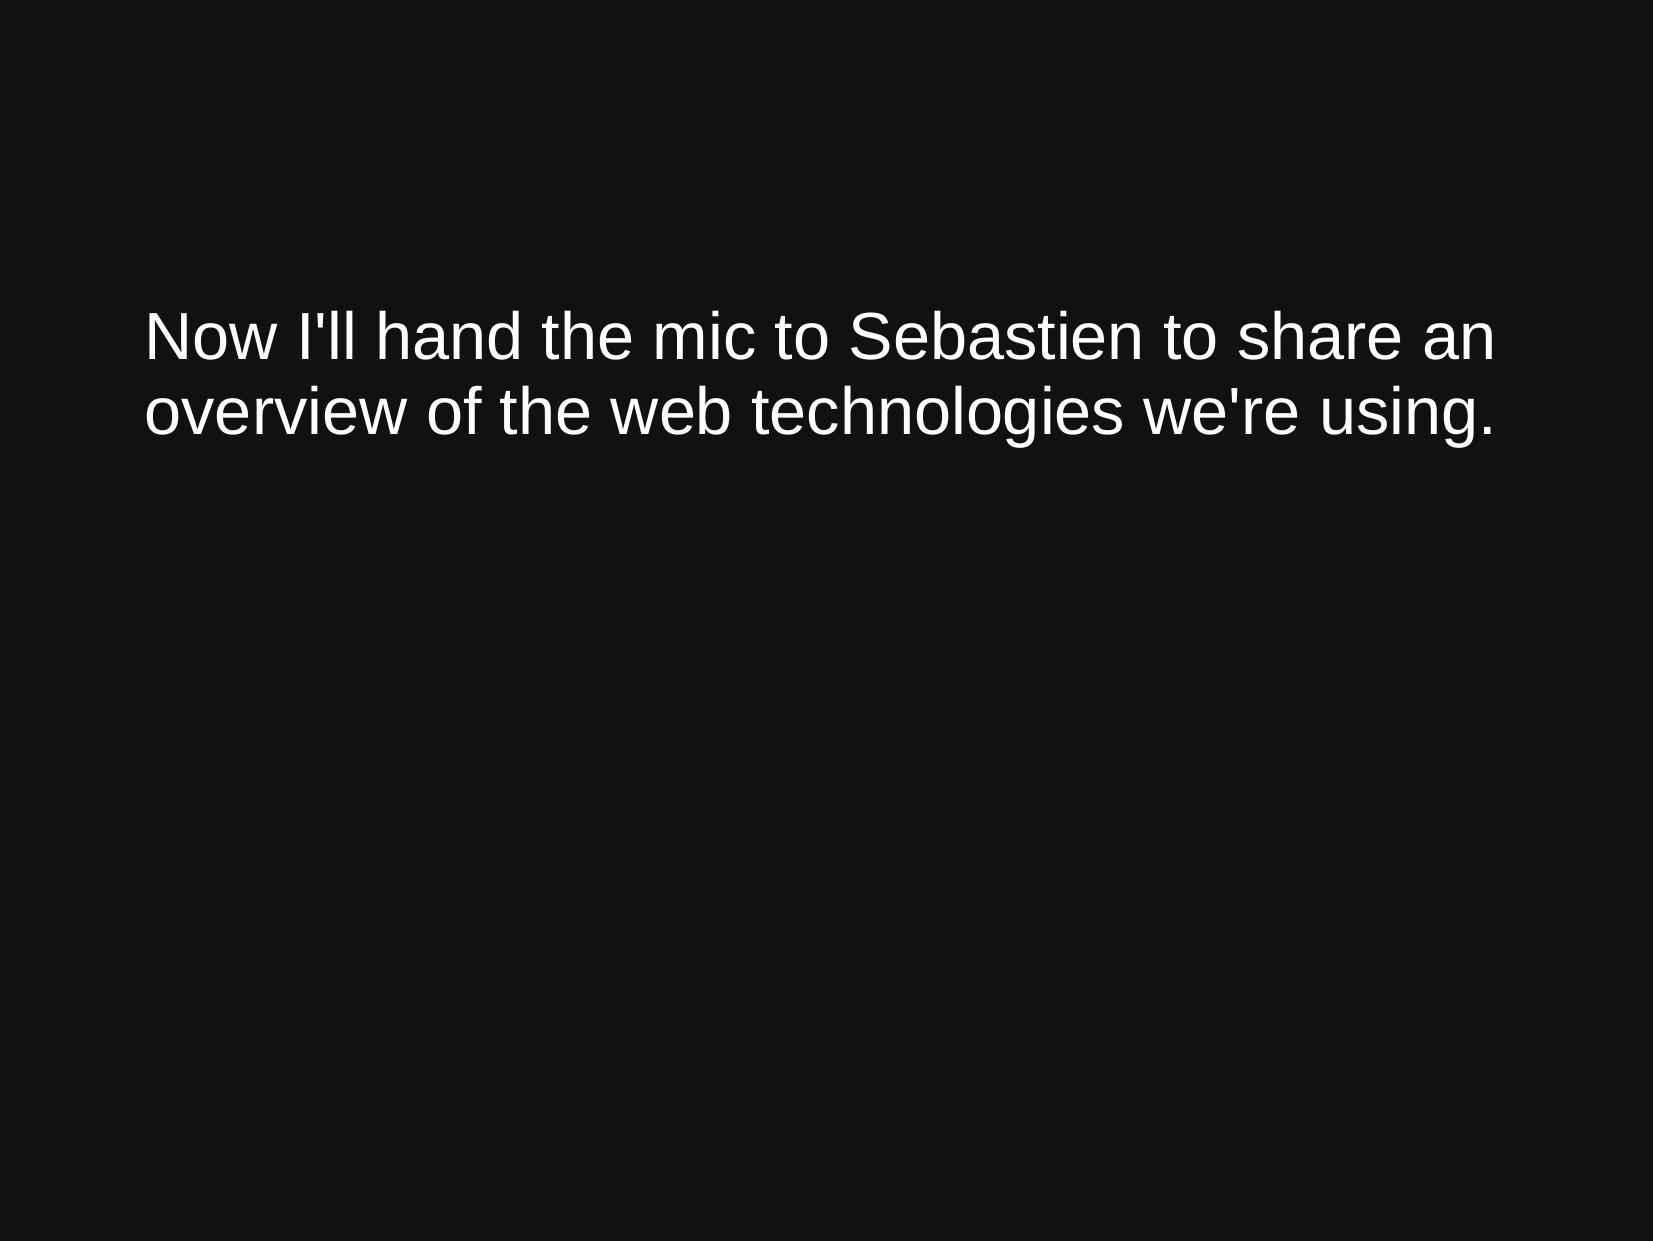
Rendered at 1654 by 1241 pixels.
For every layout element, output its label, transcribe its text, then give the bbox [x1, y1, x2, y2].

list Now I'll hand the mic to Sebastien to share an overview of the web technologies we're using. [73, 299, 1562, 1019]
